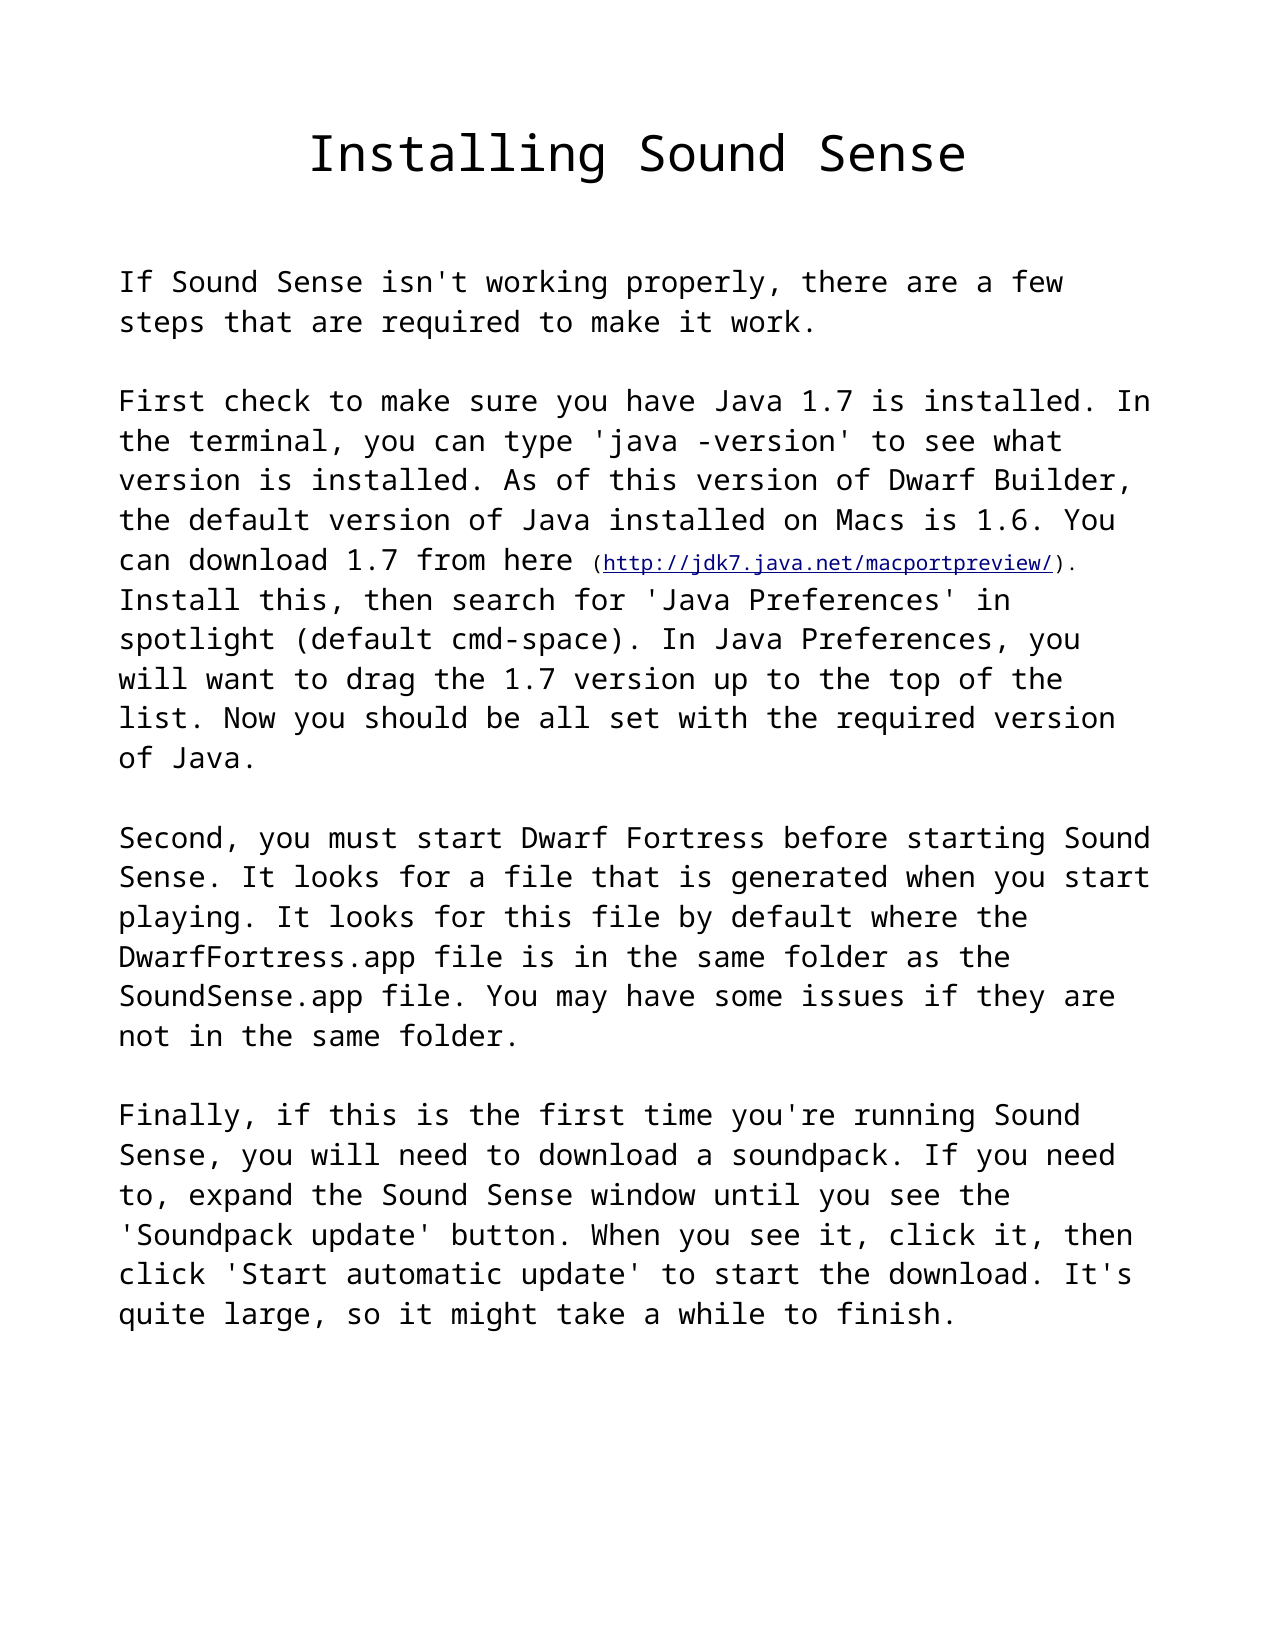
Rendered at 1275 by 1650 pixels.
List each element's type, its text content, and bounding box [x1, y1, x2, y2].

text Finally, if this is the first time you're running Sound Sense, you will need to download a soundpack. If you need to, expand the Sound Sense window until you see the 'Soundpack update' button. When you see it, click it, then click 'Start automatic update' to start the download. It's quite large, so it might take a while to finish. [118, 1095, 1157, 1333]
text If Sound Sense isn't working properly, there are a few steps that are required to make it work. [118, 261, 1157, 341]
text Second, you must start Dwarf Fortress before starting Sound Sense. It looks for a file that is generated when you start playing. It looks for this file by default where the DwarfFortress.app file is in the same folder as the SoundSense.app file. You may have some issues if they are not in the same folder. [118, 817, 1157, 1055]
text First check to make sure you have Java 1.7 is installed. In the terminal, you can type 'java -version' to see what version is installed. As of this version of Dwarf Builder, the default version of Java installed on Macs is 1.6. You can download 1.7 from here (http://jdk7.java.net/macportpreview/). Install this, then search for 'Java Preferences' in spotlight (default cmd-space). In Java Preferences, you will want to drag the 1.7 version up to the top of the list. Now you should be all set with the required version of Java. [118, 380, 1157, 777]
subtitle Installing Sound Sense [118, 118, 1157, 186]
